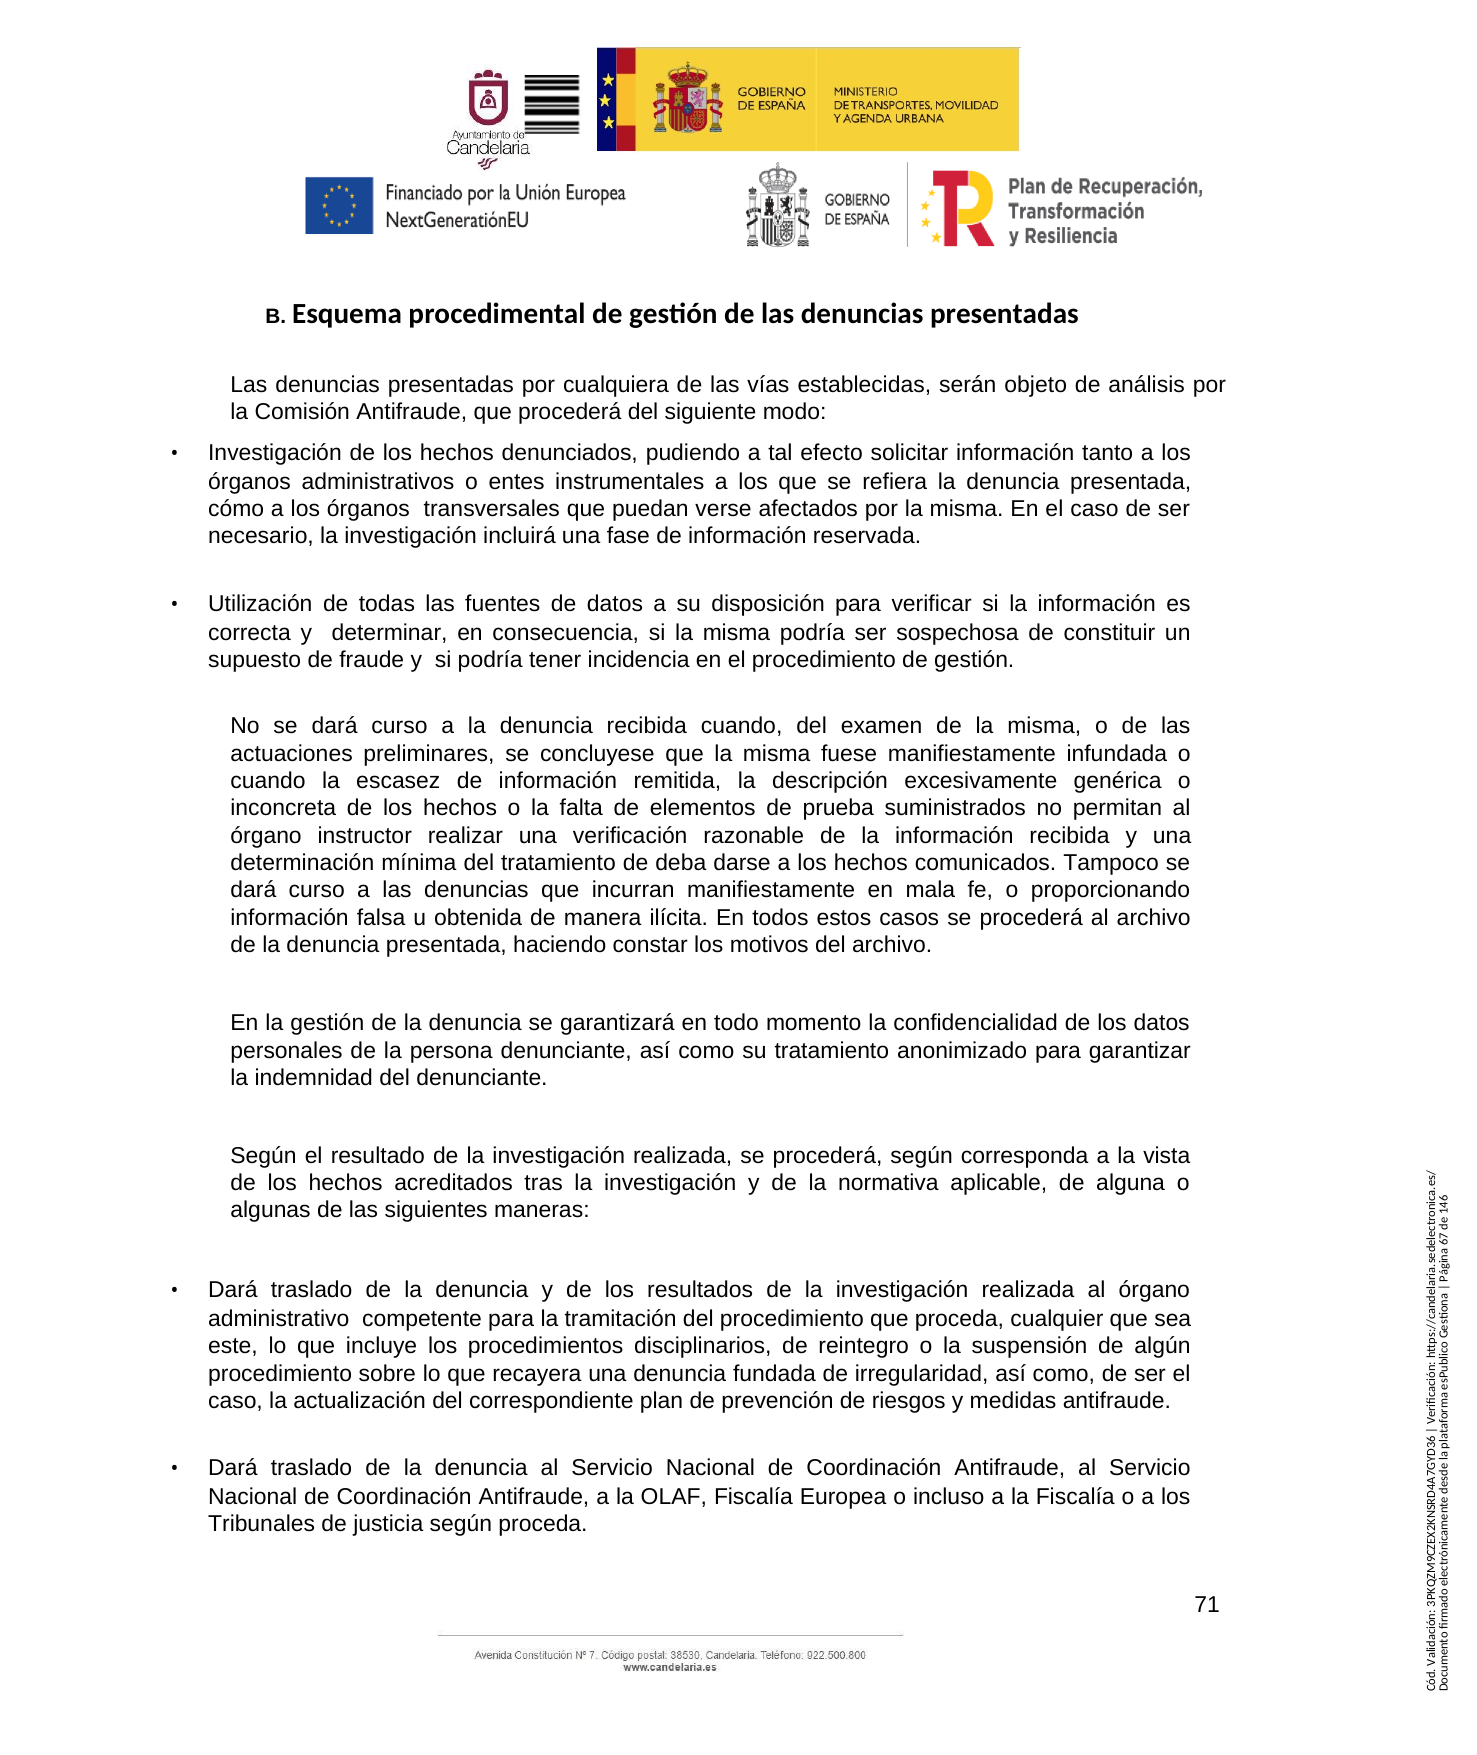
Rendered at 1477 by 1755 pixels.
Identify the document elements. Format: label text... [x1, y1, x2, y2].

text Las denuncias presentadas por cualquiera de las vías establecidas, serán objeto de análisis por la Comisión Antifraude, que procederá del siguiente modo: [230, 371, 1227, 424]
list Dará traslado de la denuncia y de los resultados de la investigación realizada al órgano administrativo competente para la tramitación del procedimiento que proceda, cualquier que sea este, lo que incluye los procedimientos disciplinarios, de reintegro o la suspensión de algún procedimiento sobre lo que recayera una denuncia fundada de irregularidad, así como, de ser el caso, la actualización del correspondiente plan de prevención de riesgos y medidas antifraude. [170, 1275, 1192, 1413]
subtitle B. Esquema procedimental de gestión de las denuncias presentadas [265, 295, 1234, 331]
text Según el resultado de la investigación realizada, se procederá, según corresponda a la vista de los hechos acreditados tras la investigación y de la normativa aplicable, de alguna o algunas de las siguientes maneras: [230, 1142, 1191, 1223]
text No se dará curso a la denuncia recibida cuando, del examen de la misma, o de las actuaciones preliminares, se concluyese que la misma fuese manifiestamente infundada o cuando la escasez de información remitida, la descripción excesivamente genérica o inconcreta de los hechos o la falta de elementos de prueba suministrados no permitan al órgano instructor realizar una verificación razonable de la información recibida y una determinación mínima del tratamiento de deba darse a los hechos comunicados. Tampoco se dará curso a las denuncias que incurran manifiestamente en mala fe, o proporcionando información falsa u obtenida de manera ilícita. En todos estos casos se procederá al archivo de la denuncia presentada, haciendo constar los motivos del archivo. [230, 712, 1191, 958]
text En la gestión de la denuncia se garantizará en todo momento la confidencialidad de los datos personales de la persona denunciante, así como su tratamiento anonimizado para garantizar la indemnidad del denunciante. [230, 1009, 1191, 1090]
list Investigación de los hechos denunciados, pudiendo a tal efecto solicitar información tanto a los órganos administrativos o entes instrumentales a los que se refiera la denuncia presentada, cómo a los órganos transversales que puedan verse afectados por la misma. En el caso de ser necesario, la investigación incluirá una fase de información reservada. [170, 438, 1192, 549]
list Utilización de todas las fuentes de datos a su disposición para verificar si la información es correcta y determinar, en consecuencia, si la misma podría ser sospechosa de constituir un supuesto de fraude y si podría tener incidencia en el procedimiento de gestión. [170, 589, 1192, 672]
list Dará traslado de la denuncia al Servicio Nacional de Coordinación Antifraude, al Servicio Nacional de Coordinación Antifraude, a la OLAF, Fiscalía Europea o incluso a la Fiscalía o a los Tribunales de justicia según proceda. [170, 1453, 1192, 1537]
